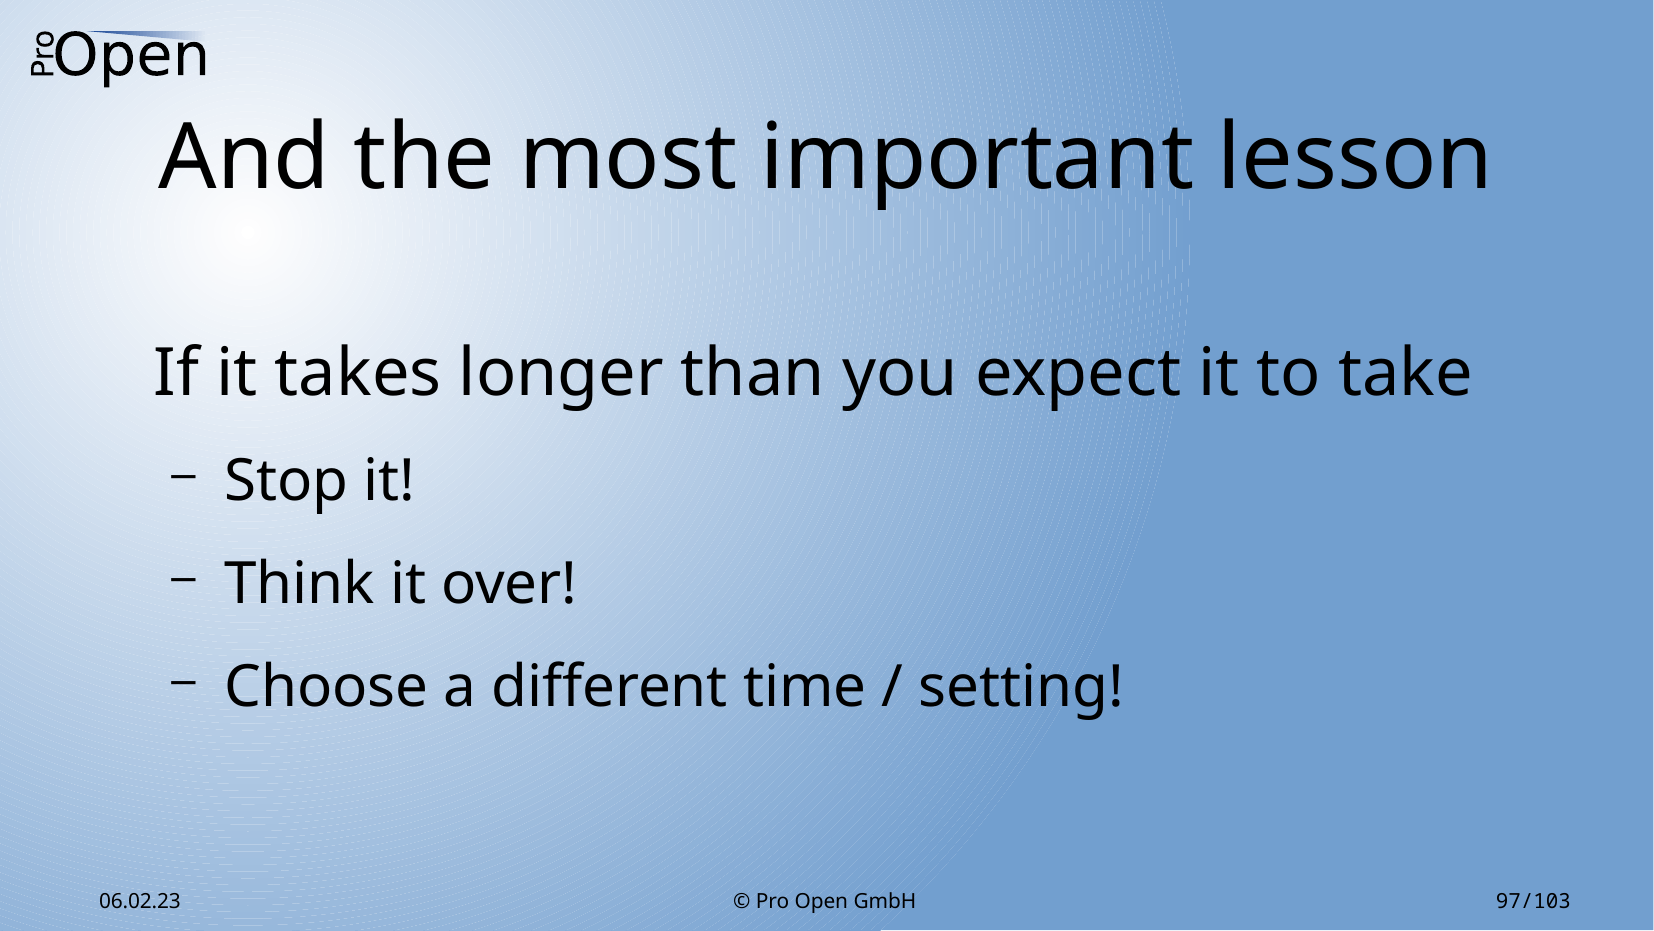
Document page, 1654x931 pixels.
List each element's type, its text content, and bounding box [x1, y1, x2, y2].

list If it takes longer than you expect it to take Stop it! Think it over! Choose a different time / setting! [82, 323, 1571, 756]
title And the most important lesson [82, 88, 1571, 218]
